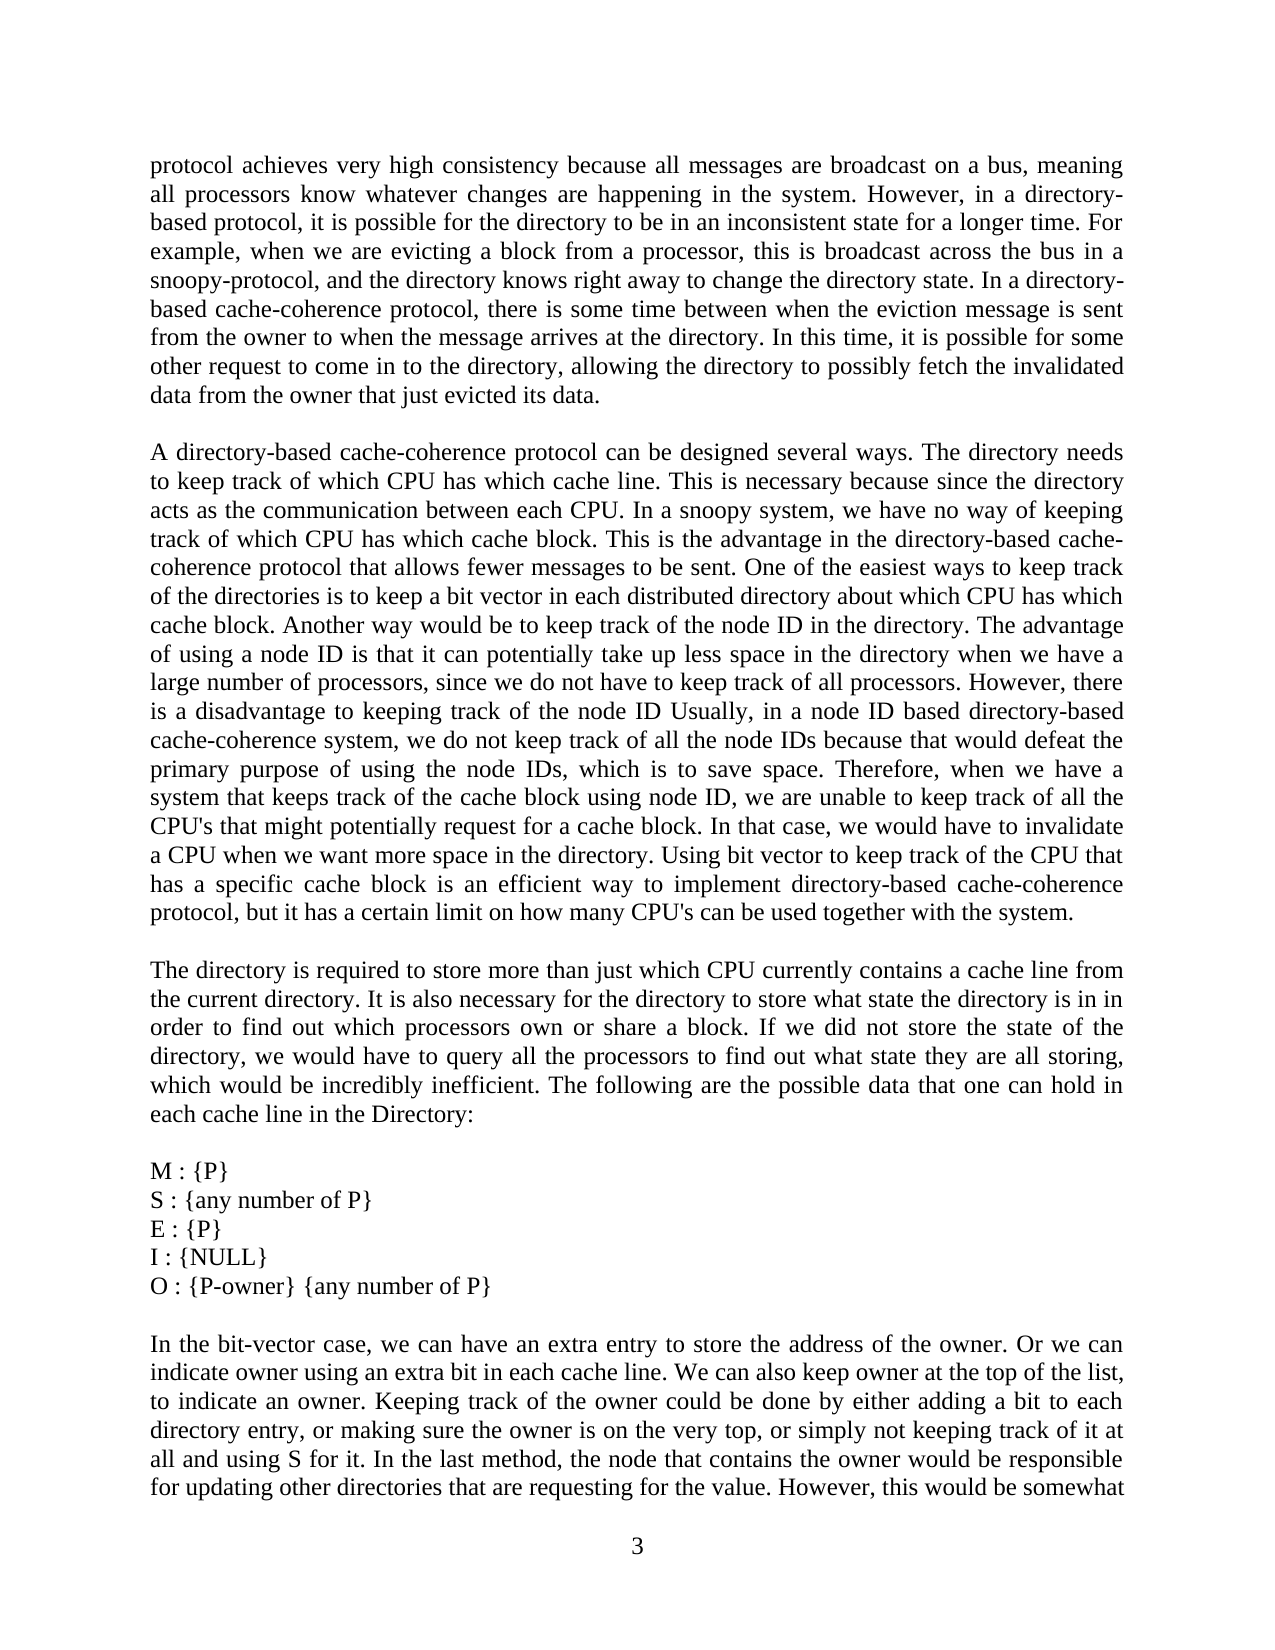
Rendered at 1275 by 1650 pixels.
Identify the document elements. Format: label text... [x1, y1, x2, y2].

text M : {P} [150, 1156, 1125, 1185]
text A directory-based cache-coherence protocol can be designed several ways. The directory needs to keep track of which CPU has which cache line. This is necessary because since the directory acts as the communication between each CPU. In a snoopy system, we have no way of keeping track of which CPU has which cache block. This is the advantage in the directory-based cache-coherence protocol that allows fewer messages to be sent. One of the easiest ways to keep track of the directories is to keep a bit vector in each distributed directory about which CPU has which cache block. Another way would be to keep track of the node ID in the directory. The advantage of using a node ID is that it can potentially take up less space in the directory when we have a large number of processors, since we do not have to keep track of all processors. However, there is a disadvantage to keeping track of the node ID Usually, in a node ID based directory-based cache-coherence system, we do not keep track of all the node IDs because that would defeat the primary purpose of using the node IDs, which is to save space. Therefore, when we have a system that keeps track of the cache block using node ID, we are unable to keep track of all the CPU's that might potentially request for a cache block. In that case, we would have to invalidate a CPU when we want more space in the directory. Using bit vector to keep track of the CPU that has a specific cache block is an efficient way to implement directory-based cache-coherence protocol, but it has a certain limit on how many CPU's can be used together with the system. [150, 437, 1125, 926]
text E : {P} [150, 1214, 1125, 1242]
text In the bit-vector case, we can have an extra entry to store the address of the owner. Or we can indicate owner using an extra bit in each cache line. We can also keep owner at the top of the list, to indicate an owner. Keeping track of the owner could be done by either adding a bit to each directory entry, or making sure the owner is on the very top, or simply not keeping track of it at all and using S for it. In the last method, the node that contains the owner would be responsible for updating other directories that are requesting for the value. However, this would be somewhat [150, 1329, 1125, 1501]
text protocol achieves very high consistency because all messages are broadcast on a bus, meaning all processors know whatever changes are happening in the system. However, in a directory-based protocol, it is possible for the directory to be in an inconsistent state for a longer time. For example, when we are evicting a block from a processor, this is broadcast across the bus in a snoopy-protocol, and the directory knows right away to change the directory state. In a directory-based cache-coherence protocol, there is some time between when the eviction message is sent from the owner to when the message arrives at the directory. In this time, it is possible for some other request to come in to the directory, allowing the directory to possibly fetch the invalidated data from the owner that just evicted its data. [150, 150, 1125, 409]
text O : {P-owner} {any number of P} [150, 1271, 1125, 1300]
text S : {any number of P} [150, 1185, 1125, 1214]
text I : {NULL} [150, 1242, 1125, 1271]
text The directory is required to store more than just which CPU currently contains a cache line from the current directory. It is also necessary for the directory to store what state the directory is in in order to find out which processors own or share a block. If we did not store the state of the directory, we would have to query all the processors to find out what state they are all storing, which would be incredibly inefficient. The following are the possible data that one can hold in each cache line in the Directory: [150, 955, 1125, 1127]
